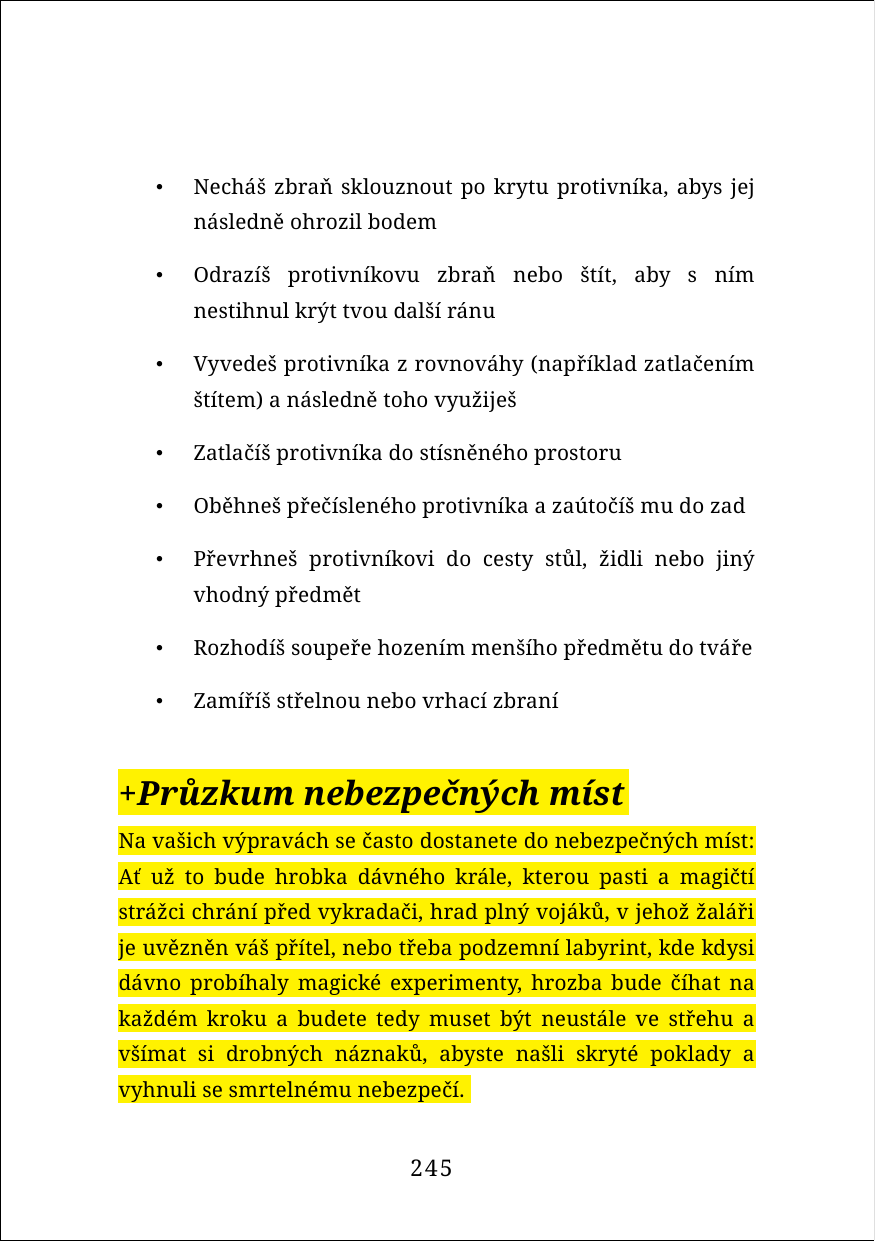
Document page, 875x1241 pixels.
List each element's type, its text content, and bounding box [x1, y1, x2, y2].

list Oběhneš přečísleného protivníka a zaútočíš mu do zad [156, 491, 756, 520]
subtitle +Průzkum nebezpečných míst [118, 769, 756, 815]
list Převrhneš protivníkovi do cesty stůl, židli nebo jiný vhodný předmět [156, 544, 756, 608]
list Necháš zbraň sklouznout po krytu protivníka, abys jej následně ohrozil bodem [156, 172, 756, 236]
list Zatlačíš protivníka do stísněného prostoru [156, 438, 756, 466]
list Rozhodíš soupeře hozením menšího předmětu do tváře [156, 633, 756, 662]
list Odrazíš protivníkovu zbraň nebo štít, aby s ním nestihnul krýt tvou další ránu [156, 261, 756, 324]
list Vyvedeš protivníka z rovnováhy (například zatlačením štítem) a následně toho využiješ [156, 349, 756, 413]
text Na vašich výpravách se často dostanete do nebezpečných míst: Ať už to bude hrobka dávného krále, kterou pasti a magičtí strážci chrání před vykradači, hrad plný vojáků, v jehož žaláři je uvězněn váš přítel, nebo třeba podzemní labyrint, kde kdysi dávno probíhaly magické experimenty, hrozba bude číhat na každém kroku a budete tedy muset být neustále ve střehu a všímat si drobných náznaků, abyste našli skryté poklady a vyhnuli se smrtelnému nebezpečí. [118, 826, 756, 1103]
list Zamíříš střelnou nebo vrhací zbraní [156, 686, 756, 715]
